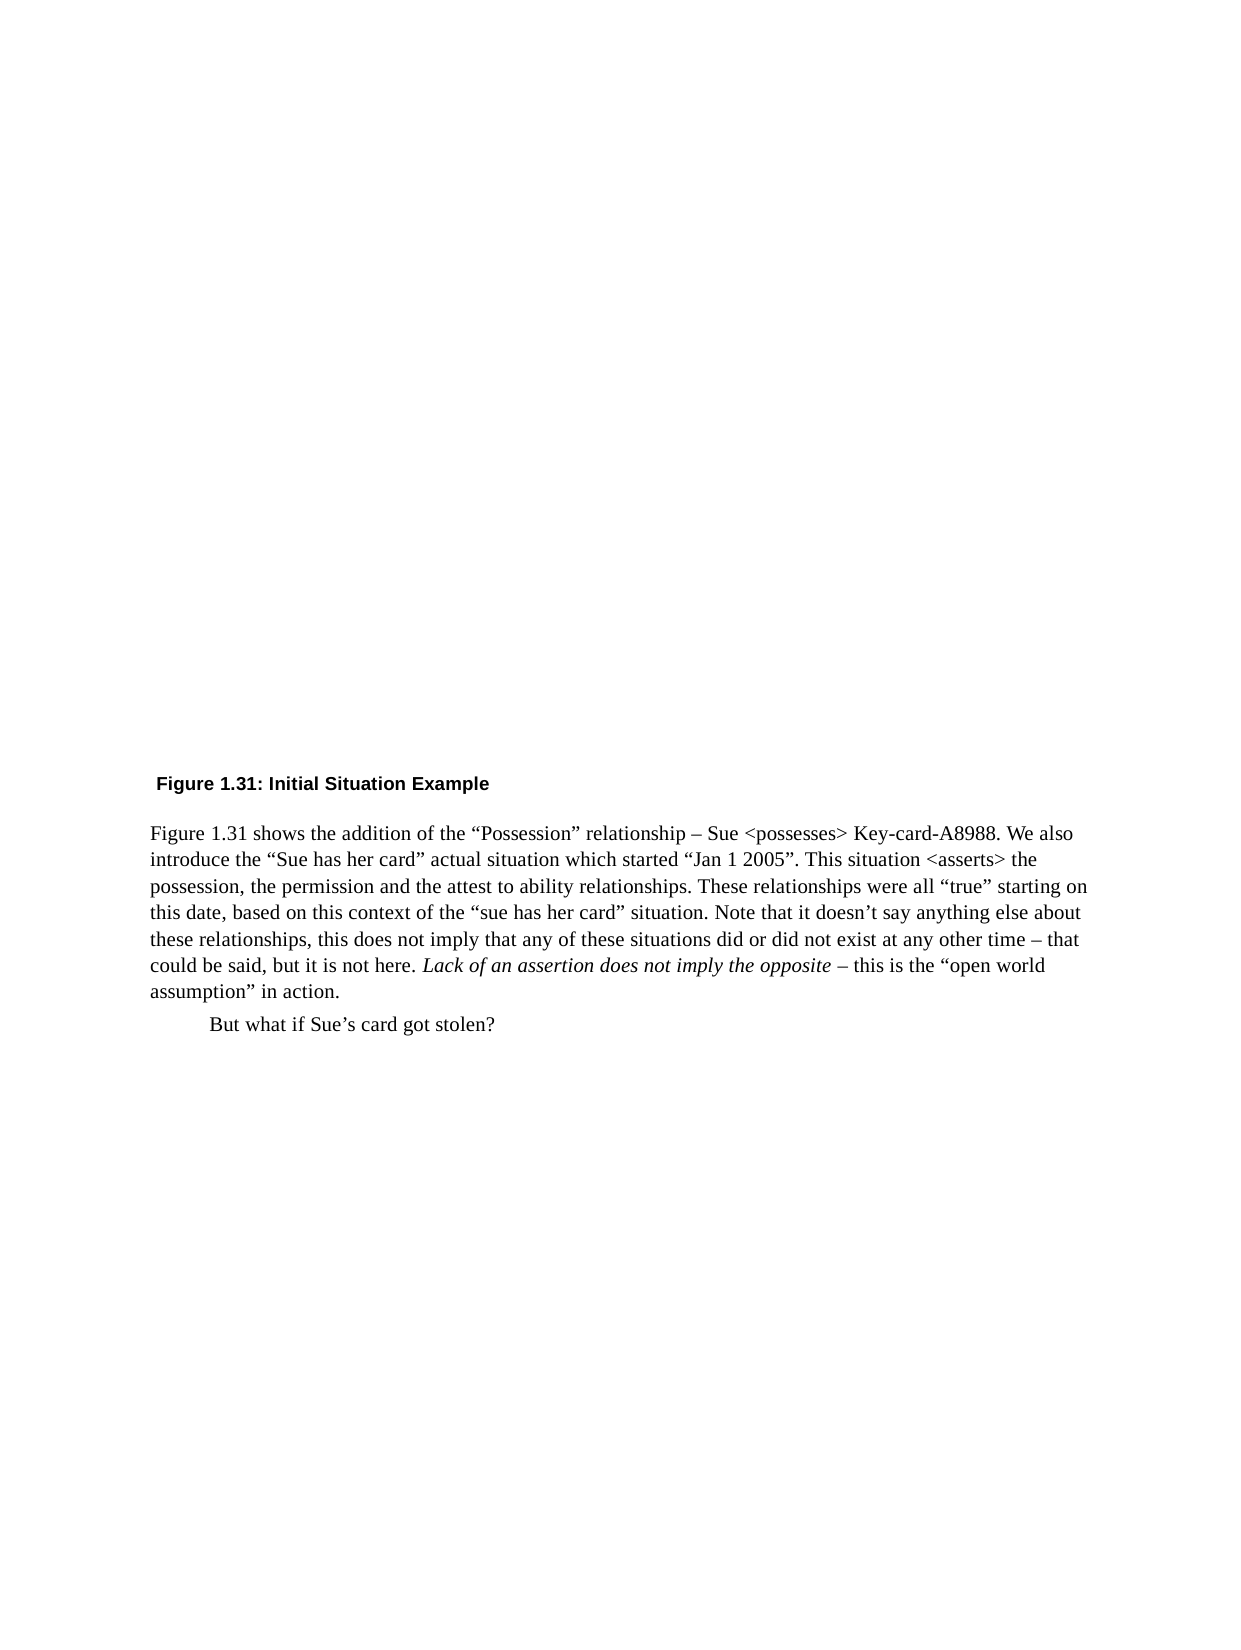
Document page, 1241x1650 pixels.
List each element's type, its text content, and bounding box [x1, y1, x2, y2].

text Figure 1.31 shows the addition of the “Possession” relationship – Sue <possesses> Key-card-A8988. We also introduce the “Sue has her card” actual situation which started “Jan 1 2005”. This situation <asserts> the possession, the permission and the attest to ability relationships. These relationships were all “true” starting on this date, based on this context of the “sue has her card” situation. Note that it doesn’t say anything else about these relationships, this does not imply that any of these situations did or did not exist at any other time – that could be said, but it is not here. Lack of an assertion does not imply the opposite – this is the “open world assumption” in action. [150, 215, 1090, 1003]
text Figure 1.31: Initial Situation Example [156, 213, 1096, 794]
text But what if Sue’s card got stolen? [209, 1012, 1031, 1036]
